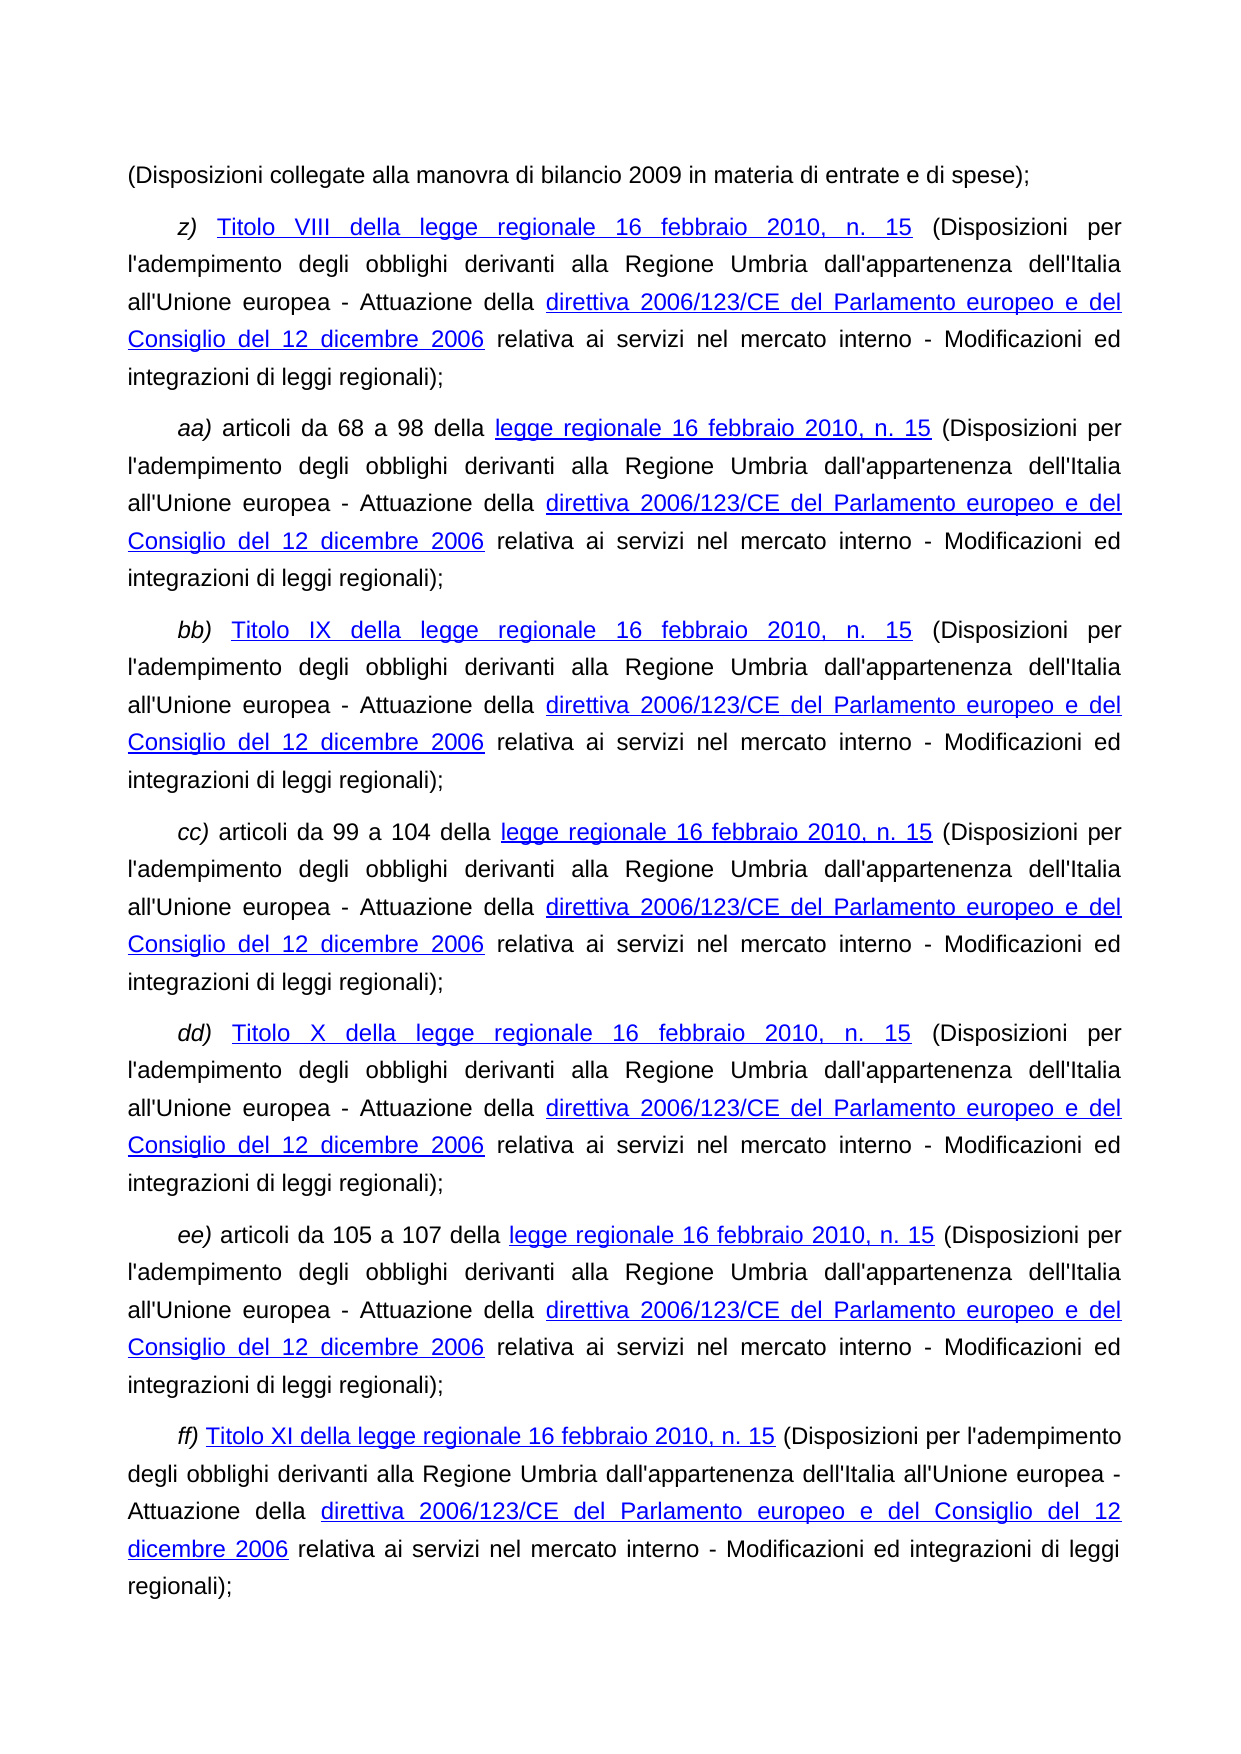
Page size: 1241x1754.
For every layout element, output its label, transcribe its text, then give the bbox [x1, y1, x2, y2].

table_header (Disposizioni collegate alla manovra di bilancio 2009 in materia di entrate e di spese); z) Titolo VIII della legge regionale 16 febbraio 2010, n. 15 (Disposizioni per l'adempimento degli obblighi derivanti alla Regione Umbria dall'appartenenza dell'Italia all'Unione europea - Attuazione della direttiva 2006/123/CE del Parlamento europeo e del Consiglio del 12 dicembre 2006 relativa ai servizi nel mercato interno - Modificazioni ed integrazioni di leggi regionali); aa) articoli da 68 a 98 della legge regionale 16 febbraio 2010, n. 15 (Disposizioni per l'adempimento degli obblighi derivanti alla Regione Umbria dall'appartenenza dell'Italia all'Unione europea - Attuazione della direttiva 2006/123/CE del Parlamento europeo e del Consiglio del 12 dicembre 2006 relativa ai servizi nel mercato interno - Modificazioni ed integrazioni di leggi regionali); bb) Titolo IX della legge regionale 16 febbraio 2010, n. 15 (Disposizioni per l'adempimento degli obblighi derivanti alla Regione Umbria dall'appartenenza dell'Italia all'Unione europea - Attuazione della direttiva 2006/123/CE del Parlamento europeo e del Consiglio del 12 dicembre 2006 relativa ai servizi nel mercato interno - Modificazioni ed integrazioni di leggi regionali); cc) articoli da 99 a 104 della legge regionale 16 febbraio 2010, n. 15 (Disposizioni per l'adempimento degli obblighi derivanti alla Regione Umbria dall'appartenenza dell'Italia all'Unione europea - Attuazione della direttiva 2006/123/CE del Parlamento europeo e del Consiglio del 12 dicembre 2006 relativa ai servizi nel mercato interno - Modificazioni ed integrazioni di leggi regionali); dd) Titolo X della legge regionale 16 febbraio 2010, n. 15 (Disposizioni per l'adempimento degli obblighi derivanti alla Regione Umbria dall'appartenenza dell'Italia all'Unione europea - Attuazione della direttiva 2006/123/CE del Parlamento europeo e del Consiglio del 12 dicembre 2006 relativa ai servizi nel mercato interno - Modificazioni ed integrazioni di leggi regionali); ee) articoli da 105 a 107 della legge regionale 16 febbraio 2010, n. 15 (Disposizioni per l'adempimento degli obblighi derivanti alla Regione Umbria dall'appartenenza dell'Italia all'Unione europea - Attuazione della direttiva 2006/123/CE del Parlamento europeo e del Consiglio del 12 dicembre 2006 relativa ai servizi nel mercato interno - Modificazioni ed integrazioni di leggi regionali); ff) Titolo XI della legge regionale 16 febbraio 2010, n. 15 (Disposizioni per l'adempimento degli obblighi derivanti alla Regione Umbria dall'appartenenza dell'Italia all'Unione europea - Attuazione della direttiva 2006/123/CE del Parlamento europeo e del Consiglio del 12 dicembre 2006 relativa ai servizi nel mercato interno - Modificazioni ed integrazioni di leggi regionali); [118, 148, 1122, 1610]
